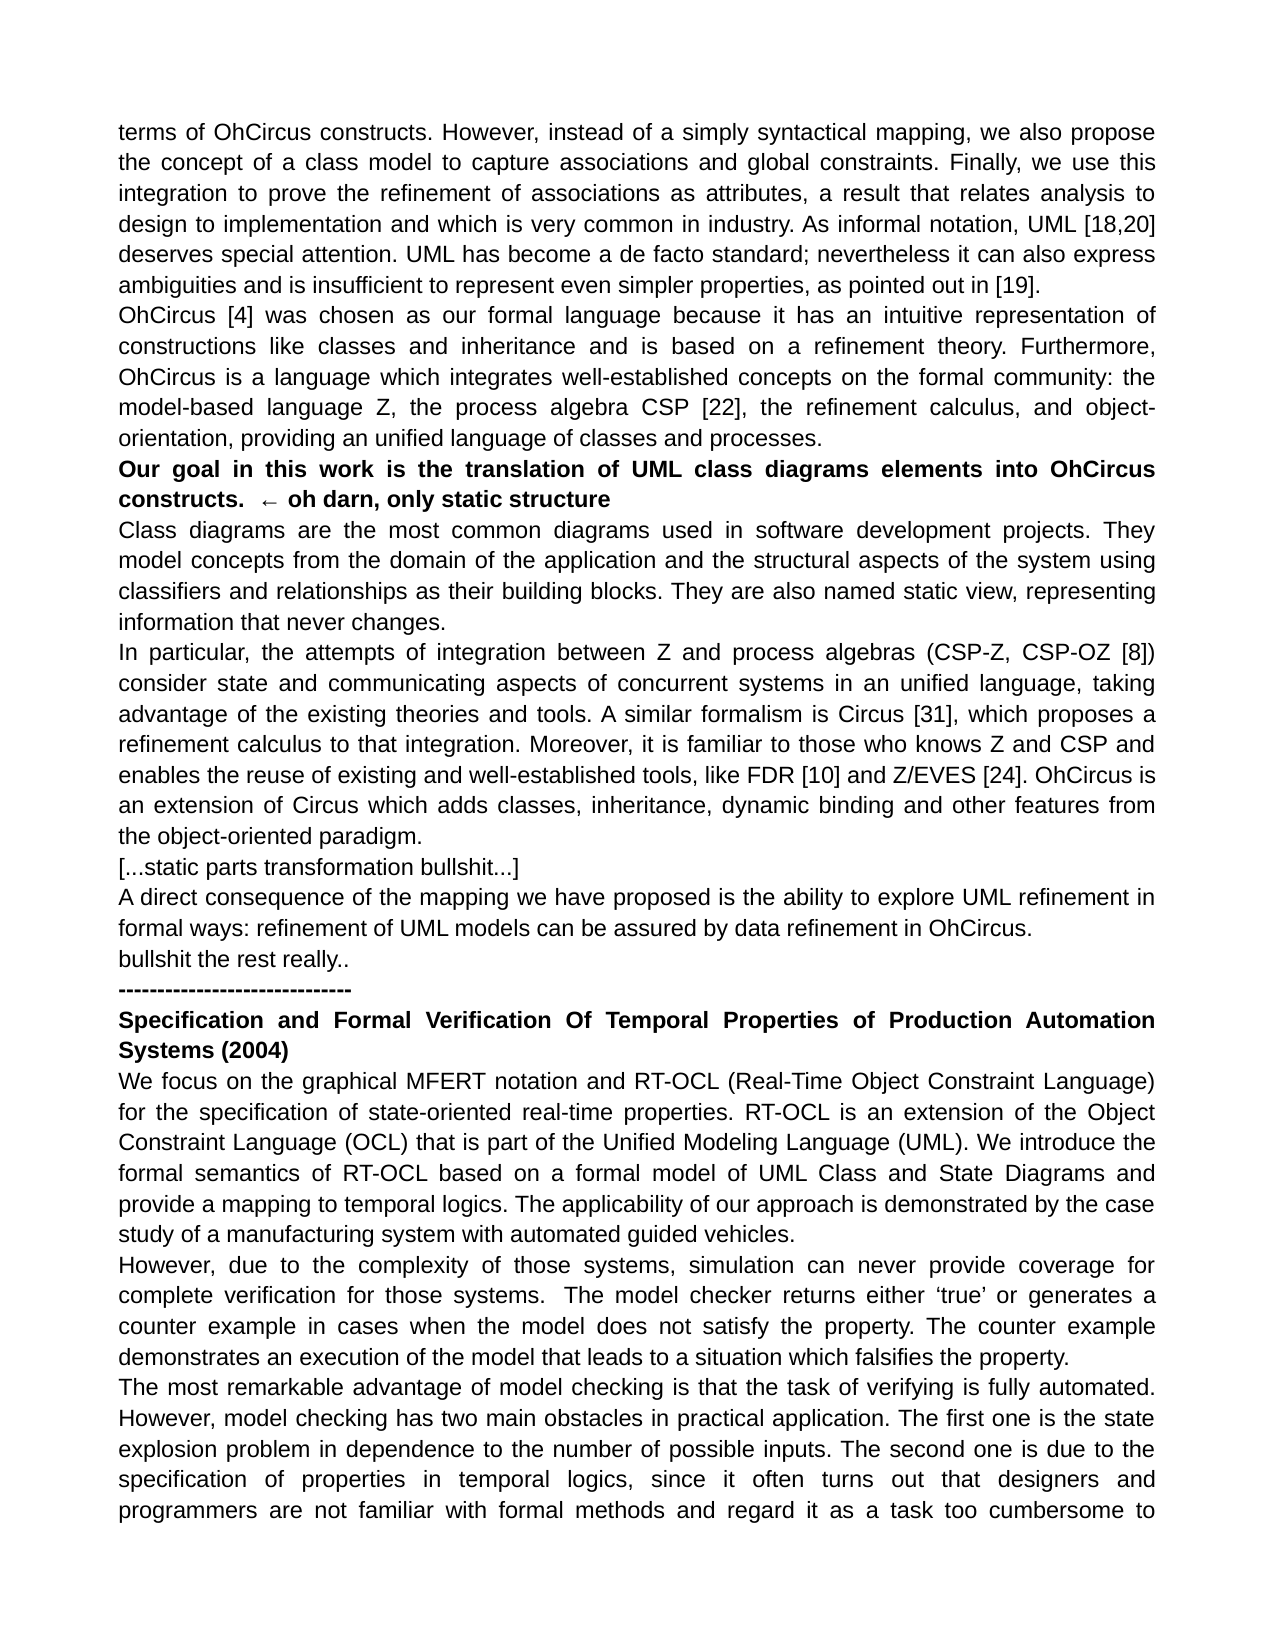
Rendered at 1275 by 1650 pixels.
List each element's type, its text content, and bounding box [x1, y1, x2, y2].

text Our goal in this work is the translation of UML class diagrams elements into OhCircus constructs. ← oh darn, only static structure [118, 455, 1157, 512]
text However, due to the complexity of those systems, simulation can never provide coverage for complete verification for those systems. The model checker returns either ‘true’ or generates a counter example in cases when the model does not satisfy the property. The counter example demonstrates an execution of the model that leads to a situation which falsifies the property. [118, 1251, 1157, 1370]
text bullshit the rest really.. [118, 945, 1157, 972]
text ------------------------------ [118, 976, 1157, 1002]
text The most remarkable advantage of model checking is that the task of verifying is fully automated. However, model checking has two main obstacles in practical application. The first one is the state explosion problem in dependence to the number of possible inputs. The second one is due to the specification of properties in temporal logics, since it often turns out that designers and programmers are not familiar with formal methods and regard it as a task too cumbersome to [118, 1374, 1157, 1523]
text Specification and Formal Verification Of Temporal Properties of Production Automation Systems (2004) [118, 1006, 1157, 1064]
text OhCircus [4] was chosen as our formal language because it has an intuitive representation of constructions like classes and inheritance and is based on a refinement theory. Furthermore, OhCircus is a language which integrates well-established concepts on the formal community: the model-based language Z, the process algebra CSP [22], the refinement calculus, and object-orientation, providing an unified language of classes and processes. [118, 302, 1157, 451]
text In particular, the attempts of integration between Z and process algebras (CSP-Z, CSP-OZ [8]) consider state and communicating aspects of concurrent systems in an unified language, taking advantage of the existing theories and tools. A similar formalism is Circus [31], which proposes a refinement calculus to that integration. Moreover, it is familiar to those who knows Z and CSP and enables the reuse of existing and well-established tools, like FDR [10] and Z/EVES [24]. OhCircus is an extension of Circus which adds classes, inheritance, dynamic binding and other features from the object-oriented paradigm. [118, 639, 1157, 849]
text [...static parts transformation bullshit...] [118, 853, 1157, 880]
text terms of OhCircus constructs. However, instead of a simply syntactical mapping, we also propose the concept of a class model to capture associations and global constraints. Finally, we use this integration to prove the refinement of associations as attributes, a result that relates analysis to design to implementation and which is very common in industry. As informal notation, UML [18,20] deserves special attention. UML has become a de facto standard; nevertheless it can also express ambiguities and is insufficient to represent even simpler properties, as pointed out in [19]. [118, 118, 1157, 298]
text Class diagrams are the most common diagrams used in software development projects. They model concepts from the domain of the application and the structural aspects of the system using classifiers and relationships as their building blocks. They are also named static view, representing information that never changes. [118, 516, 1157, 635]
text We focus on the graphical MFERT notation and RT-OCL (Real-Time Object Constraint Language) for the specification of state-oriented real-time properties. RT-OCL is an extension of the Object Constraint Language (OCL) that is part of the Unified Modeling Language (UML). We introduce the formal semantics of RT-OCL based on a formal model of UML Class and State Diagrams and provide a mapping to temporal logics. The applicability of our approach is demonstrated by the case study of a manufacturing system with automated guided vehicles. [118, 1067, 1157, 1247]
text A direct consequence of the mapping we have proposed is the ability to explore UML refinement in formal ways: refinement of UML models can be assured by data refinement in OhCircus. [118, 884, 1157, 941]
